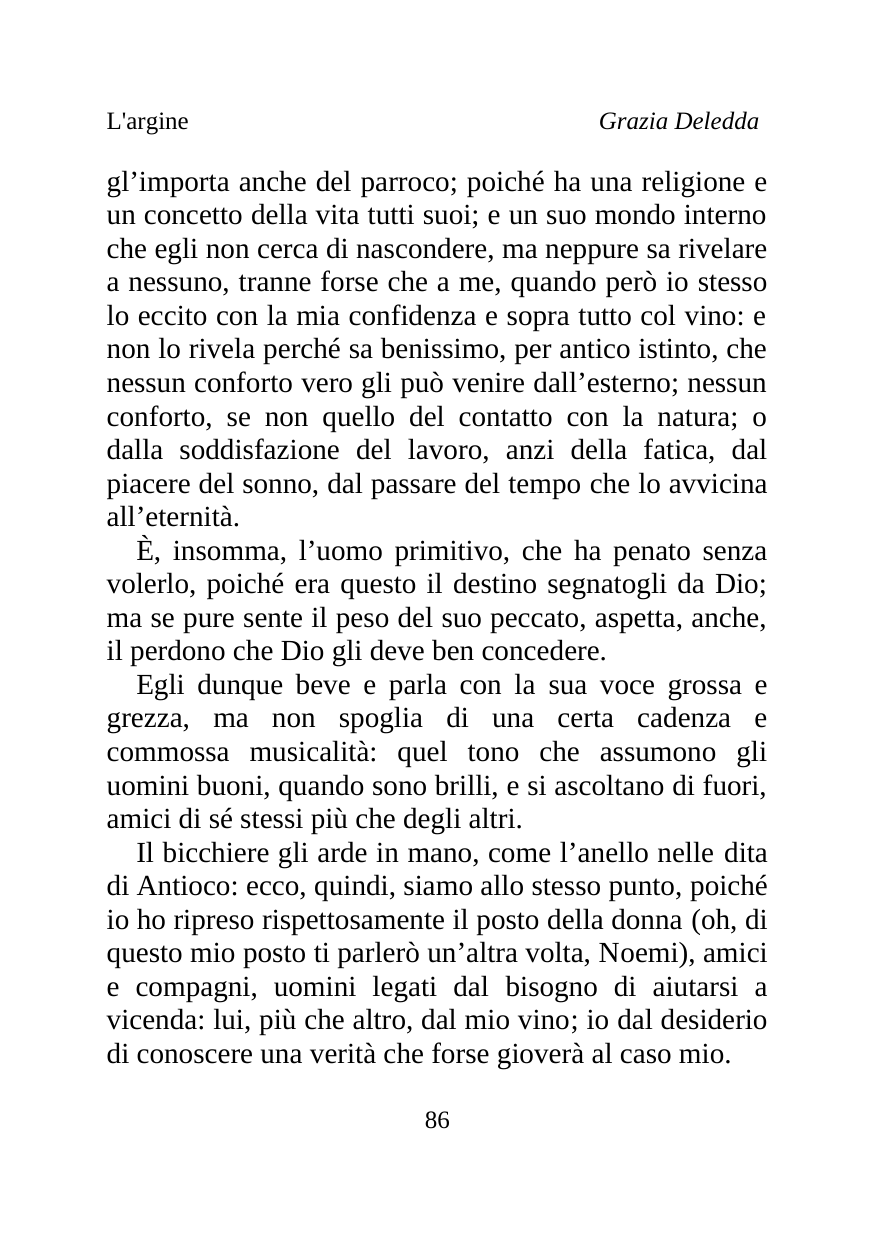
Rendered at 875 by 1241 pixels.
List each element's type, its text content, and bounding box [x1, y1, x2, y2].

text Egli dunque beve e parla con la sua voce grossa e grezza, ma non spoglia di una certa cadenza e commossa musicalità: quel tono che assumono gli uomini buoni, quando sono brilli, e si ascoltano di fuori, amici di sé stessi più che degli altri. [106, 667, 768, 835]
text Il bicchiere gli arde in mano, come l’anello nelle dita di Antioco: ecco, quindi, siamo allo stesso punto, poiché io ho ripreso rispettosamente il posto della donna (oh, di questo mio posto ti parlerò un’altra volta, Noemi), amici e compagni, uomini legati dal bisogno di aiutarsi a vicenda: lui, più che altro, dal mio vino; io dal desiderio di conoscere una verità che forse gioverà al caso mio. [106, 835, 768, 1069]
text gl’importa anche del parroco; poiché ha una religione e un concetto della vita tutti suoi; e un suo mondo interno che egli non cerca di nascondere, ma neppure sa rivelare a nessuno, tranne forse che a me, quando però io stesso lo eccito con la mia confidenza e sopra tutto col vino: e non lo rivela perché sa benissimo, per antico istinto, che nessun conforto vero gli può venire dall’esterno; nessun conforto, se non quello del contatto con la natura; o dalla soddisfazione del lavoro, anzi della fatica, dal piacere del sonno, dal passare del tempo che lo avvicina all’eternità. [106, 164, 768, 533]
text È, insomma, l’uomo primitivo, che ha penato senza volerlo, poiché era questo il destino segnatogli da Dio; ma se pure sente il peso del suo peccato, aspetta, anche, il perdono che Dio gli deve ben concedere. [106, 533, 768, 667]
